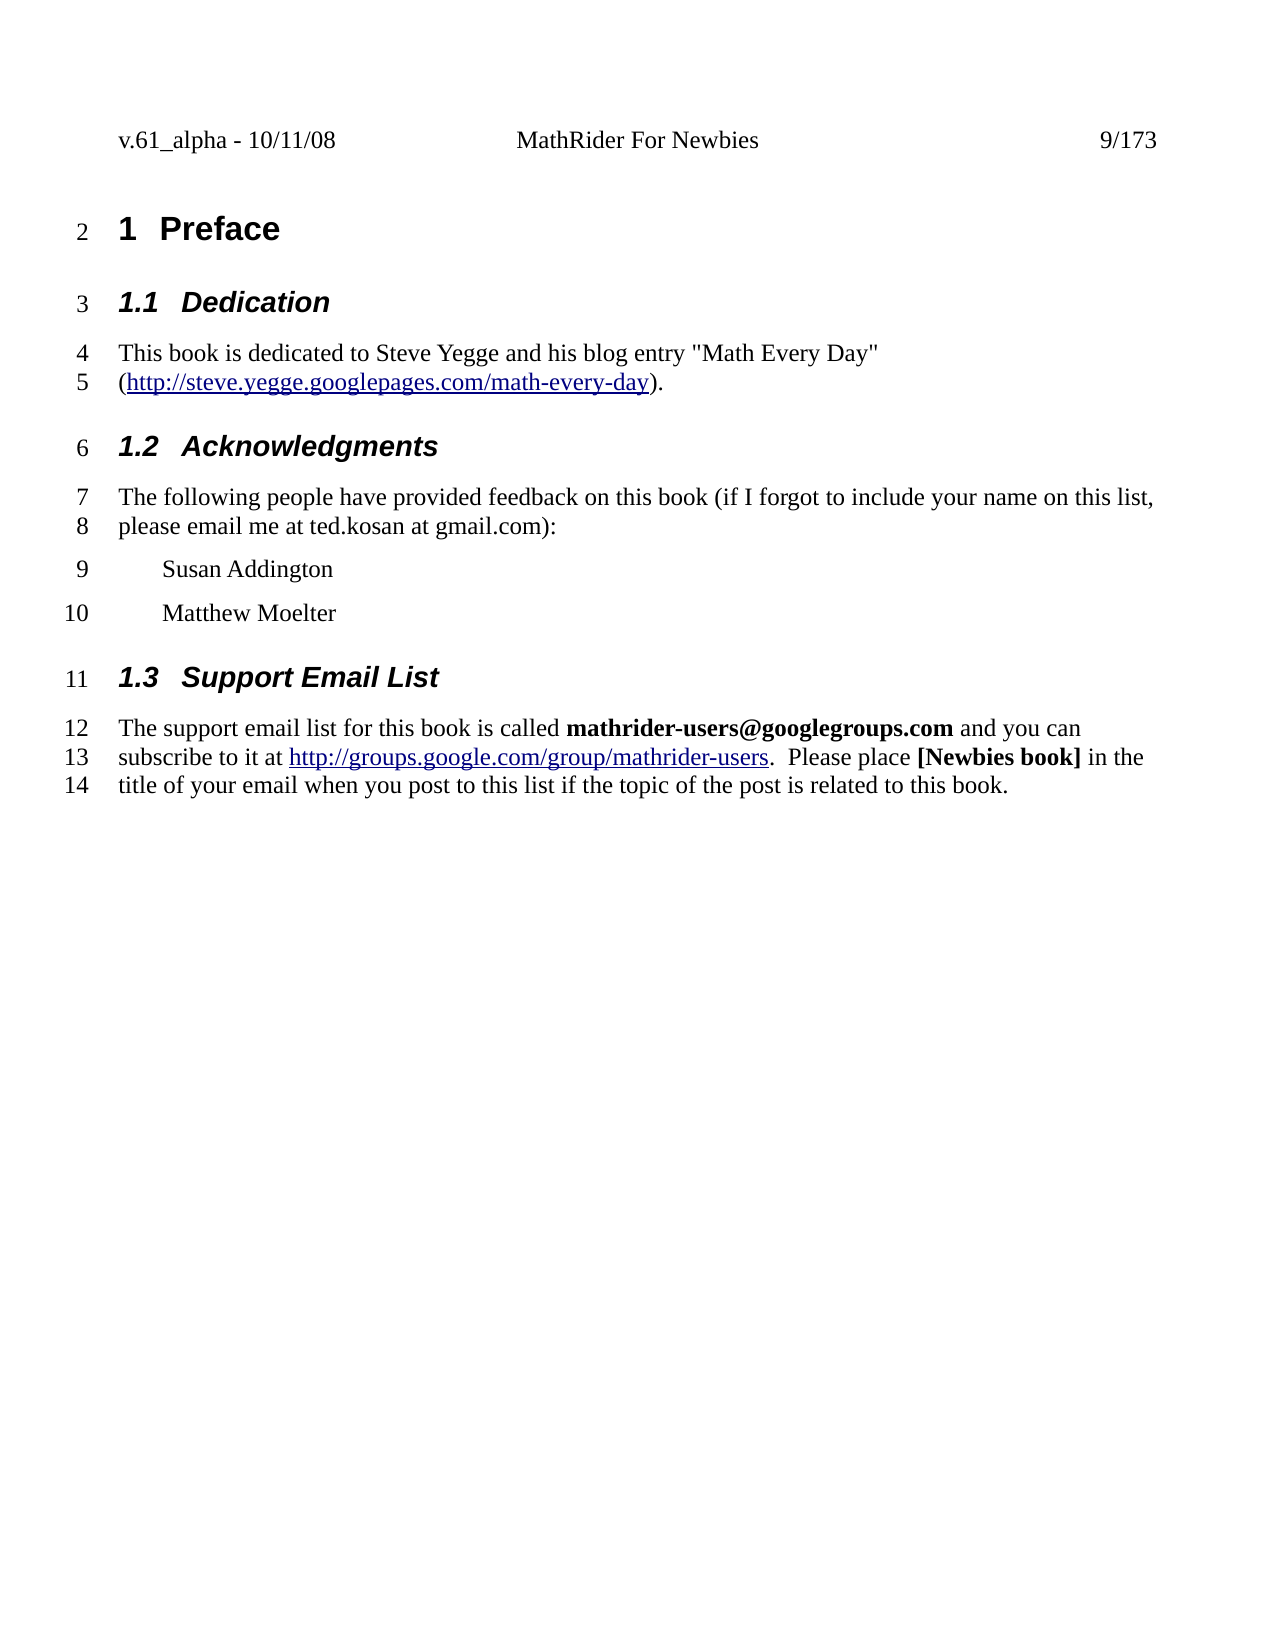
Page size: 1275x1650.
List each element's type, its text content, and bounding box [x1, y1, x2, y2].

subtitle Preface [118, 209, 1157, 247]
text Susan Addington [162, 554, 1157, 583]
subtitle Support Email List [118, 659, 1157, 693]
text Matthew Moelter [162, 598, 1157, 627]
text The support email list for this book is called mathrider-users@googlegroups.com and you can subscribe to it at http://groups.google.com/group/mathrider-users. Please place [Newbies book] in the title of your email when you post to this list if the topic of the post is related to this book. [118, 713, 1157, 799]
text This book is dedicated to Steve Yegge and his blog entry "Math Every Day" (http://steve.yegge.googlepages.com/math-every-day). [118, 338, 1157, 396]
text The following people have provided feedback on this book (if I forgot to include your name on this list, please email me at ted.kosan at gmail.com): [118, 482, 1157, 539]
subtitle Acknowledgments [118, 428, 1157, 462]
subtitle Dedication [118, 285, 1157, 318]
